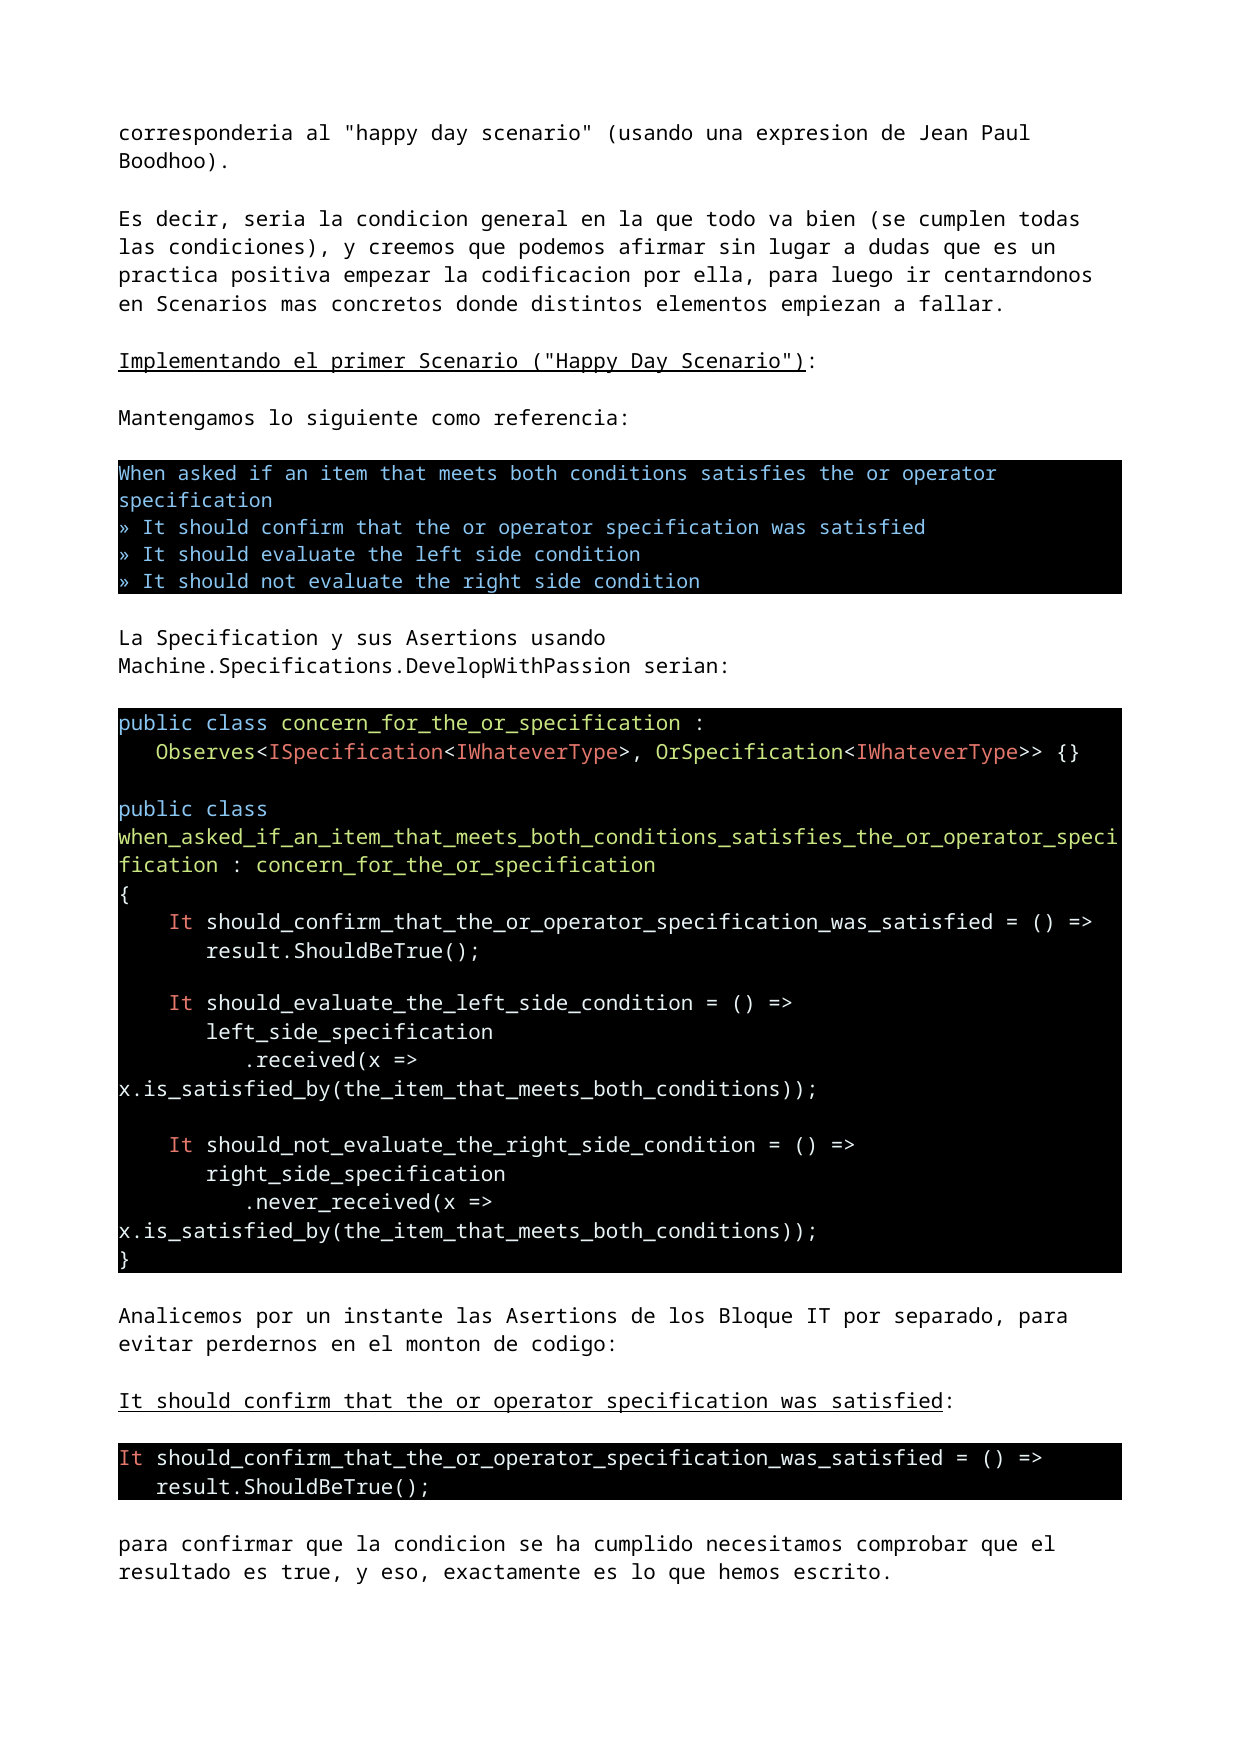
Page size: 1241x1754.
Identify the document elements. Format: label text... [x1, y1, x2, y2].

text right_side_specification [118, 1159, 1122, 1187]
text La Specification y sus Asertions usando Machine.Specifications.DevelopWithPassion serian: [118, 623, 1122, 680]
text Analicemos por un instante las Asertions de los Bloque IT por separado, para evitar perdernos en el monton de codigo: [118, 1301, 1122, 1358]
text Observes<ISpecification<IWhateverType>, OrSpecification<IWhateverType>> {} [118, 737, 1122, 765]
text It should_confirm_that_the_or_operator_specification_was_satisfied = () => [118, 1443, 1122, 1472]
text When asked if an item that meets both conditions satisfies the or operator specification [118, 460, 1122, 514]
text left_side_specification [118, 1017, 1122, 1045]
text .never_received(x => x.is_satisfied_by(the_item_that_meets_both_conditions)); [118, 1187, 1122, 1244]
text corresponderia al "happy day scenario" (usando una expresion de Jean Paul Boodhoo). [118, 118, 1122, 175]
text } [118, 1244, 1122, 1273]
text para confirmar que la condicion se ha cumplido necesitamos comprobar que el resultado es true, y eso, exactamente es lo que hemos escrito. [118, 1529, 1122, 1586]
text { [118, 879, 1122, 907]
text » It should confirm that the or operator specification was satisfied [118, 514, 1122, 541]
text Es decir, seria la condicion general en la que todo va bien (se cumplen todas las condiciones), y creemos que podemos afirmar sin lugar a dudas que es un practica positiva empezar la codificacion por ella, para luego ir centarndonos en Scenarios mas concretos donde distintos elementos empiezan a fallar. [118, 204, 1122, 317]
text It should_evaluate_the_left_side_condition = () => [118, 988, 1122, 1017]
text Implementando el primer Scenario ("Happy Day Scenario"): [118, 346, 1122, 374]
text result.ShouldBeTrue(); [118, 936, 1122, 964]
text public class concern_for_the_or_specification : [118, 708, 1122, 737]
text » It should evaluate the left side condition [118, 541, 1122, 568]
text Mantengamos lo siguiente como referencia: [118, 403, 1122, 431]
text result.ShouldBeTrue(); [118, 1472, 1122, 1500]
text It should_confirm_that_the_or_operator_specification_was_satisfied = () => [118, 907, 1122, 936]
text » It should not evaluate the right side condition [118, 568, 1122, 594]
text .received(x => x.is_satisfied_by(the_item_that_meets_both_conditions)); [118, 1045, 1122, 1102]
text It should confirm that the or operator specification was satisfied: [118, 1386, 1122, 1415]
text It should_not_evaluate_the_right_side_condition = () => [118, 1131, 1122, 1159]
text public class when_asked_if_an_item_that_meets_both_conditions_satisfies_the_or_operator_specification : concern_for_the_or_specification [118, 794, 1122, 879]
